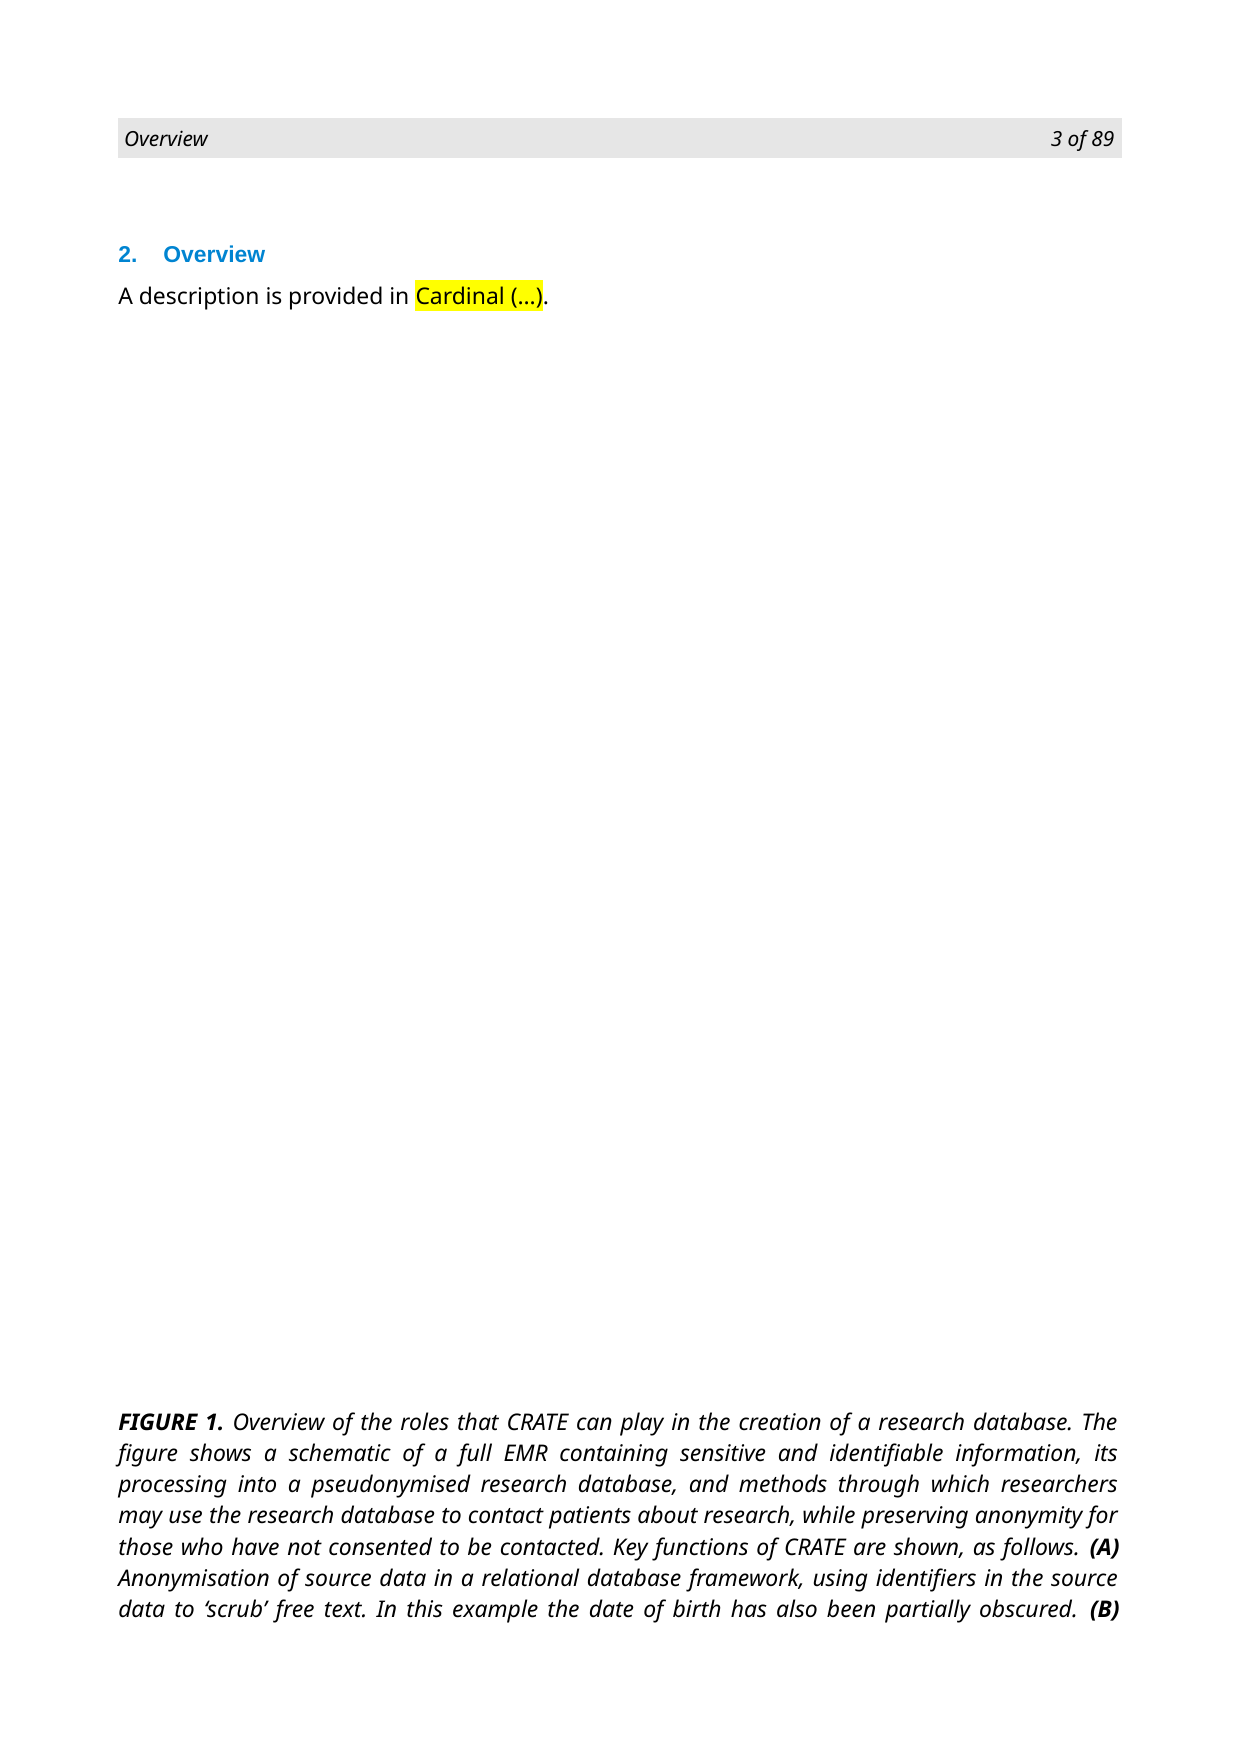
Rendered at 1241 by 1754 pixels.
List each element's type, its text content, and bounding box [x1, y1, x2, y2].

text FIGURE 1. Overview of the roles that CRATE can play in the creation of a research database. The figure shows a schematic of a full EMR containing sensitive and identifiable information, its processing into a pseudonymised research database, and methods through which researchers may use the research database to contact patients about research, while preserving anonymity for those who have not consented to be contacted. Key functions of CRATE are shown, as follows. (A) Anonymisation of source data in a relational database framework, using identifiers in the source data to ‘scrub’ free text. In this example the date of birth has also been partially obscured. (B) [118, 1406, 1122, 1624]
subtitle Overview [118, 241, 1122, 267]
text A description is provided in Cardinal (…). [118, 280, 1122, 311]
